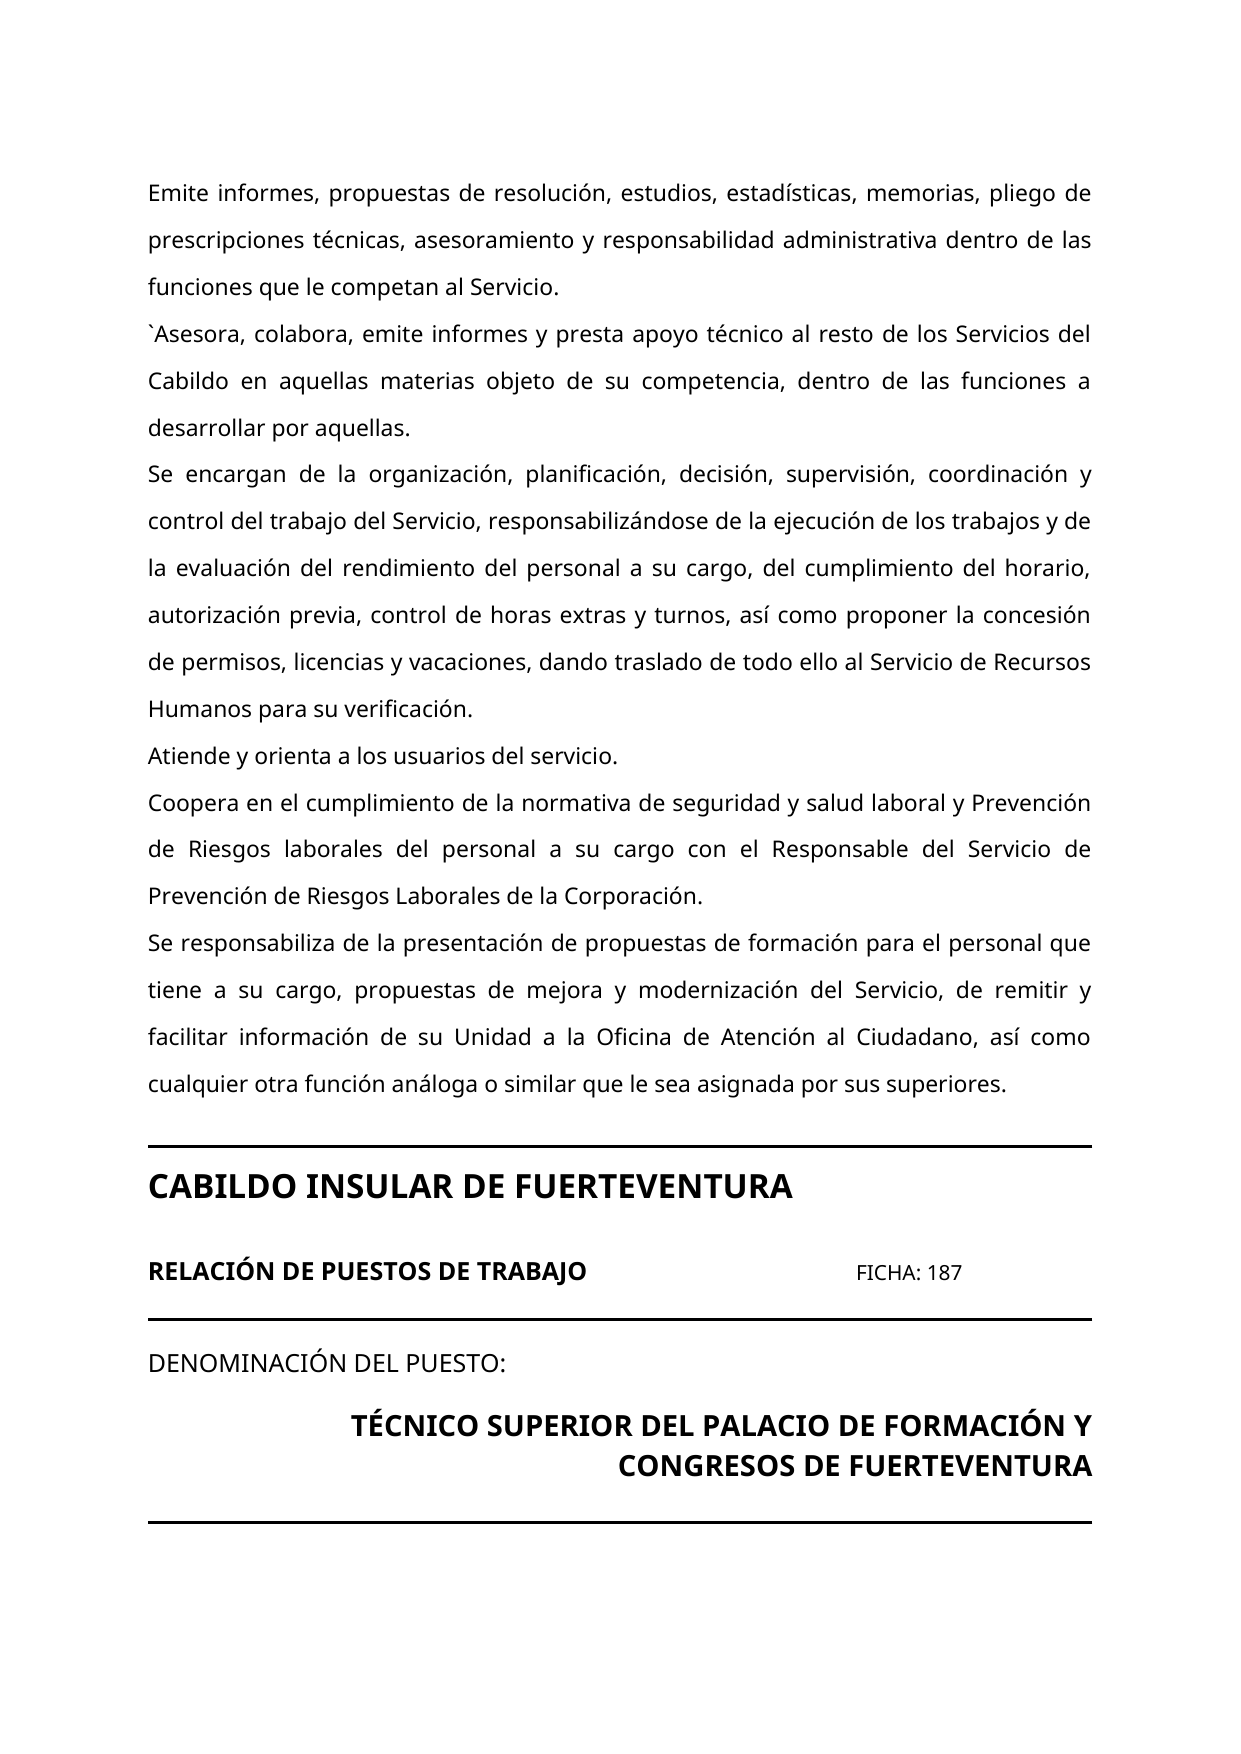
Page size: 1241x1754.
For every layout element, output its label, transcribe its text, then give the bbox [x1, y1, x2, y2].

text Emite informes, propuestas de resolución, estudios, estadísticas, memorias, pliego de prescripciones técnicas, asesoramiento y responsabilidad administrativa dentro de las funciones que le competan al Servicio. [148, 177, 1092, 302]
text DENOMINACIÓN DEL PUESTO: [148, 1346, 1092, 1380]
text Se responsabiliza de la presentación de propuestas de formación para el personal que tiene a su cargo, propuestas de mejora y modernización del Servicio, de remitir y facilitar información de su Unidad a la Oficina de Atención al Ciudadano, así como cualquier otra función análoga o similar que le sea asignada por sus superiores. [148, 927, 1092, 1099]
text RELACIÓN DE PUESTOS DE TRABAJO FICHA: 187 [148, 1253, 1092, 1287]
text Coopera en el cumplimiento de la normativa de seguridad y salud laboral y Prevención de Riesgos laborales del personal a su cargo con el Responsable del Servicio de Prevención de Riesgos Laborales de la Corporación. [148, 787, 1092, 912]
text CABILDO INSULAR DE FUERTEVENTURA [148, 1162, 1092, 1208]
text `Asesora, colabora, emite informes y presta apoyo técnico al resto de los Servicios del Cabildo en aquellas materias objeto de su competencia, dentro de las funciones a desarrollar por aquellas. [148, 318, 1092, 443]
text TÉCNICO SUPERIOR DEL PALACIO DE FORMACIÓN Y CONGRESOS DE FUERTEVENTURA [177, 1405, 1092, 1484]
text Atiende y orienta a los usuarios del servicio. [148, 740, 1092, 771]
text Se encargan de la organización, planificación, decisión, supervisión, coordinación y control del trabajo del Servicio, responsabilizándose de la ejecución de los trabajos y de la evaluación del rendimiento del personal a su cargo, del cumplimiento del horario, autorización previa, control de horas extras y turnos, así como proponer la concesión de permisos, licencias y vacaciones, dando traslado de todo ello al Servicio de Recursos Humanos para su verificación. [148, 458, 1092, 724]
